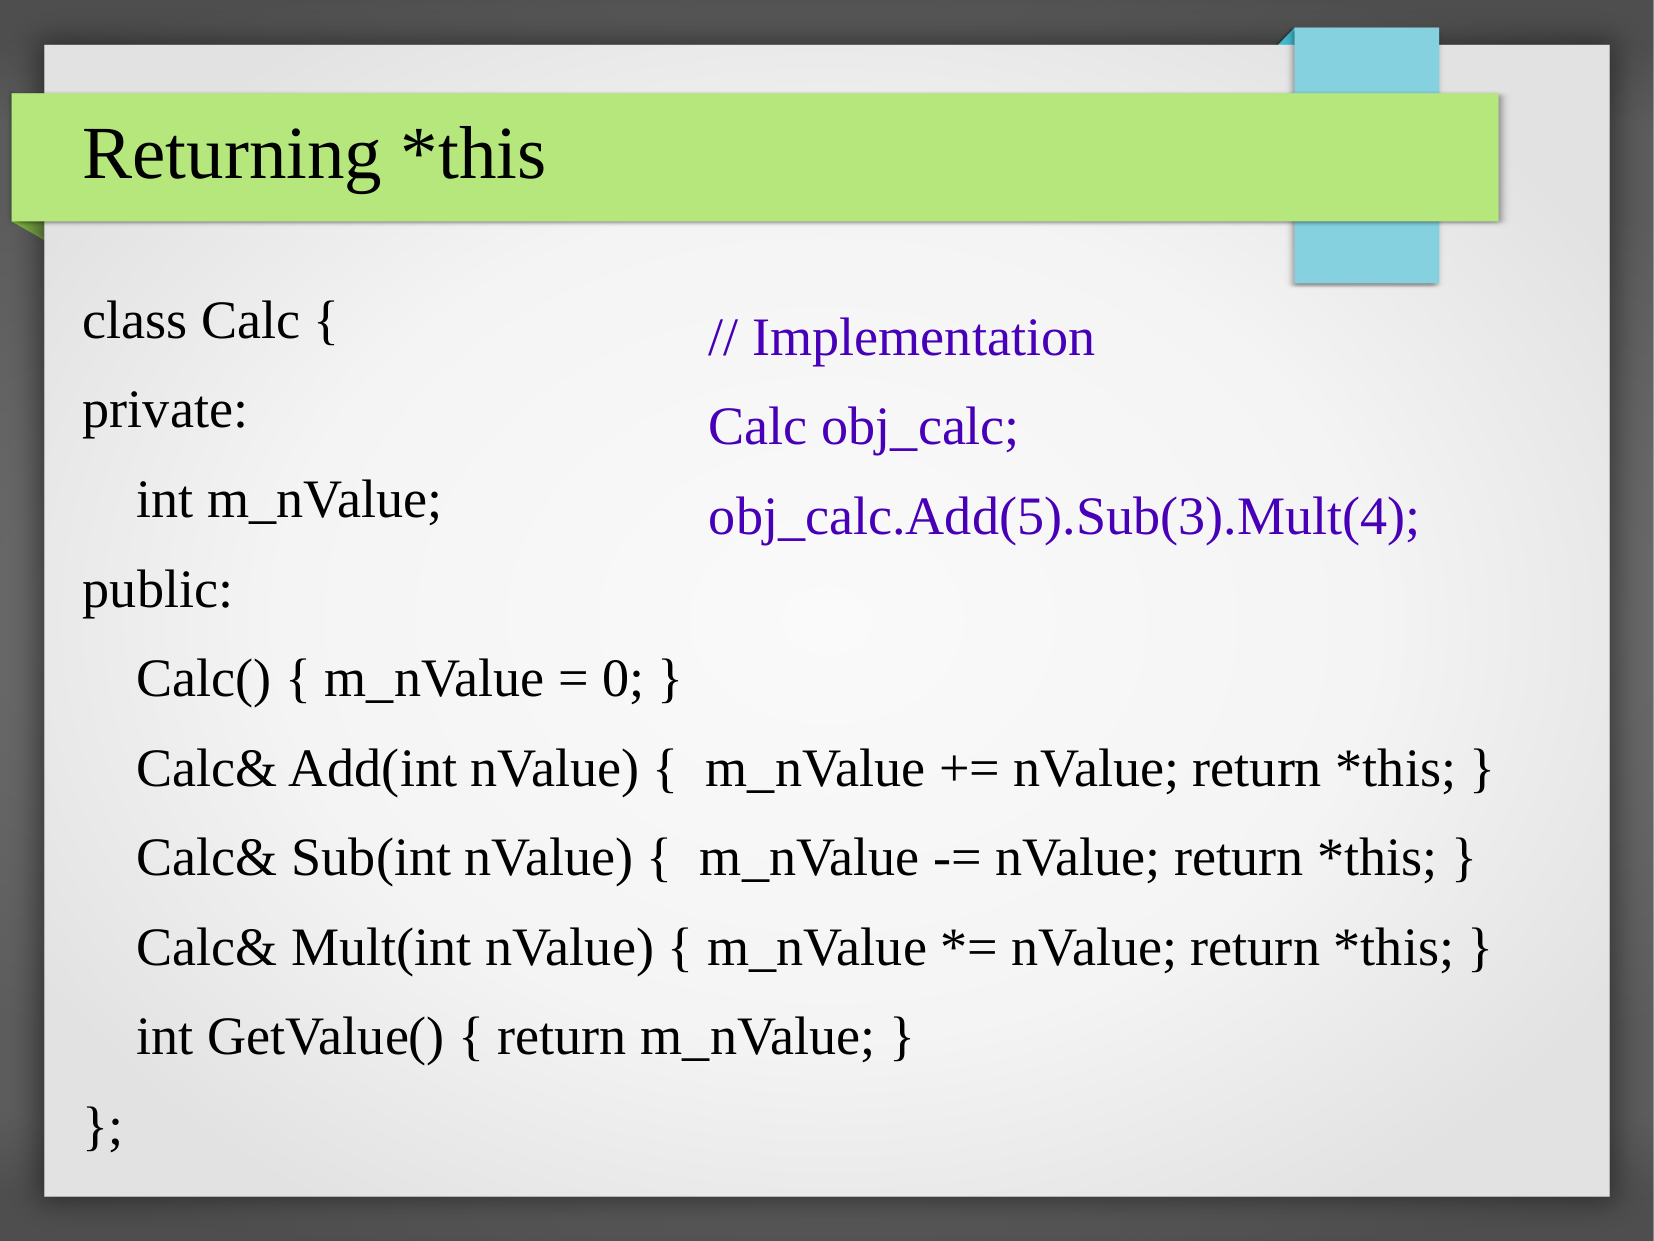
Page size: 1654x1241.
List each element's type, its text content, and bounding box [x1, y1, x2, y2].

list // Implementation Calc obj_calc; obj_calc.Add(5).Sub(3).Mult(4); [708, 307, 1607, 507]
list class Calc { private: int m_nValue; public: Calc() { m_nValue = 0; } Calc& Add(int nValue) { m_nValue += nValue; return *this; } Calc& Sub(int nValue) { m_nValue -= nValue; return *this; } Calc& Mult(int nValue) { m_nValue *= nValue; return *this; } int GetValue() { return m_nValue; } }; [82, 290, 1630, 1028]
picture [0, 0, 1654, 1241]
title Returning *this [82, 94, 1264, 213]
